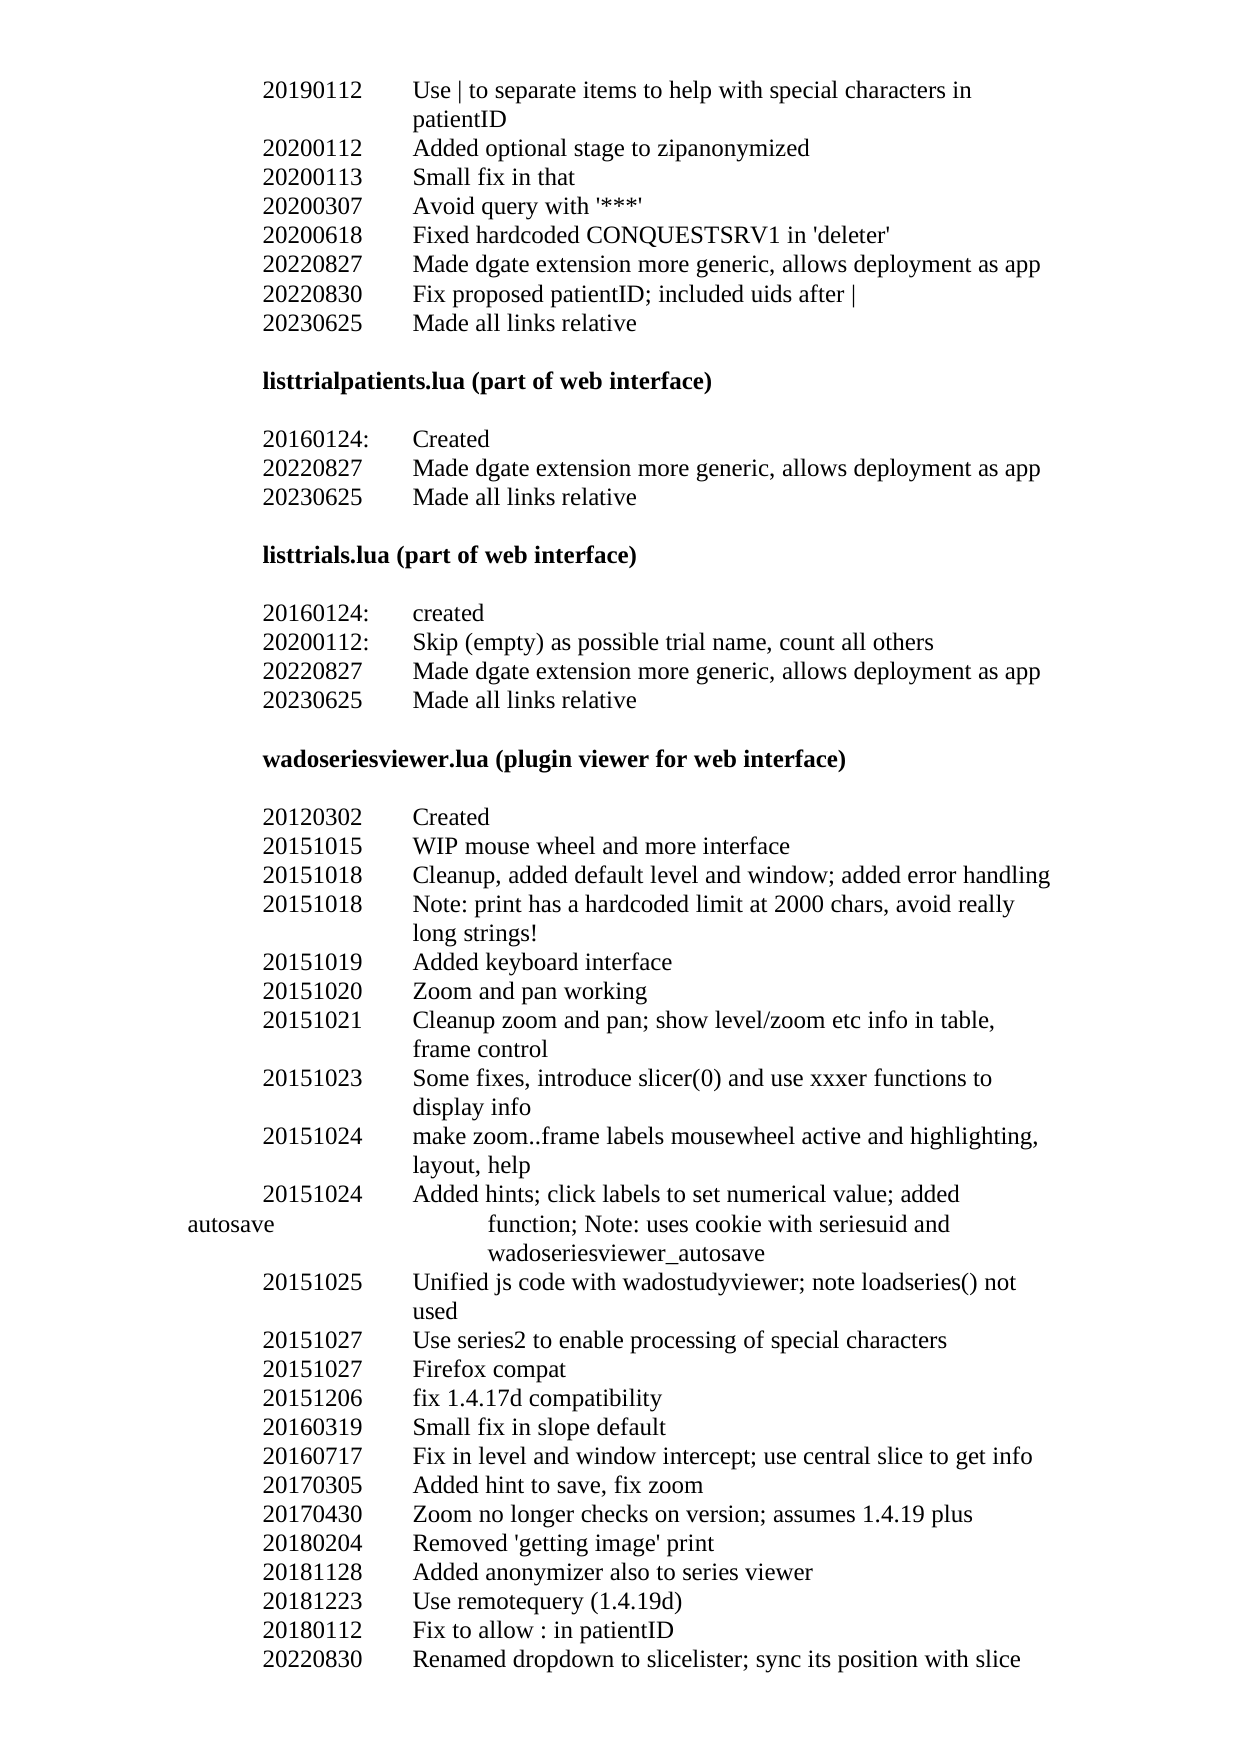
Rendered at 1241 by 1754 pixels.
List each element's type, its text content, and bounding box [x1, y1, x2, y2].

text 20190112 Use | to separate items to help with special characters in patientID [187, 75, 1053, 133]
text 20200113 Small fix in that [187, 162, 1053, 191]
text 20160319 Small fix in slope default [187, 1412, 1053, 1441]
text 20230625 Made all links relative [187, 482, 1053, 511]
text 20200112 Added optional stage to zipanonymized [187, 133, 1053, 162]
text 20220830 Renamed dropdown to slicelister; sync its position with slice [187, 1644, 1053, 1673]
text 20220827 Made dgate extension more generic, allows deployment as app [187, 249, 1053, 278]
text 20151020 Zoom and pan working [187, 976, 1053, 1005]
text 20160124: Created [187, 424, 1053, 453]
text 20151027 Firefox compat [187, 1354, 1053, 1383]
text 20160717 Fix in level and window intercept; use central slice to get info [187, 1441, 1053, 1470]
text 20170430 Zoom no longer checks on version; assumes 1.4.19 plus [187, 1499, 1053, 1528]
text 20160124: created [187, 598, 1053, 627]
text 20181223 Use remotequery (1.4.19d) [187, 1586, 1053, 1615]
text 20180112 Fix to allow : in patientID [187, 1615, 1053, 1644]
text listtrials.lua (part of web interface) [187, 540, 1053, 569]
text 20220827 Made dgate extension more generic, allows deployment as app [187, 656, 1053, 685]
text 20151019 Added keyboard interface [187, 947, 1053, 976]
text 20151018 Note: print has a hardcoded limit at 2000 chars, avoid really long strings! [187, 889, 1053, 947]
text 20200307 Avoid query with '***' [187, 191, 1053, 220]
text 20220830 Fix proposed patientID; included uids after | [187, 278, 1053, 307]
text 20181128 Added anonymizer also to series viewer [187, 1557, 1053, 1586]
text 20120302 Created [187, 802, 1053, 831]
text 20151018 Cleanup, added default level and window; added error handling [187, 860, 1053, 889]
text 20151015 WIP mouse wheel and more interface [187, 831, 1053, 860]
text listtrialpatients.lua (part of web interface) [187, 366, 1053, 395]
text 20151024 make zoom..frame labels mousewheel active and highlighting, layout, help [187, 1121, 1053, 1179]
text 20151024 Added hints; click labels to set numerical value; added autosave function; Note: uses cookie with seriesuid and wadoseriesviewer_autosave [187, 1179, 1053, 1267]
text 20200112: Skip (empty) as possible trial name, count all others [187, 627, 1053, 656]
text 20151021 Cleanup zoom and pan; show level/zoom etc info in table, frame control [187, 1005, 1053, 1063]
text 20230625 Made all links relative [187, 307, 1053, 337]
text 20151027 Use series2 to enable processing of special characters [187, 1325, 1053, 1354]
text 20151206 fix 1.4.17d compatibility [187, 1383, 1053, 1412]
text wadoseriesviewer.lua (plugin viewer for web interface) [187, 743, 1053, 772]
text 20200618 Fixed hardcoded CONQUESTSRV1 in 'deleter' [187, 220, 1053, 249]
text 20230625 Made all links relative [187, 685, 1053, 714]
text 20151025 Unified js code with wadostudyviewer; note loadseries() not used [187, 1267, 1053, 1325]
text 20180204 Removed 'getting image' print [187, 1528, 1053, 1557]
text 20170305 Added hint to save, fix zoom [187, 1470, 1053, 1499]
text 20151023 Some fixes, introduce slicer(0) and use xxxer functions to display info [187, 1063, 1053, 1121]
text 20220827 Made dgate extension more generic, allows deployment as app [187, 453, 1053, 482]
